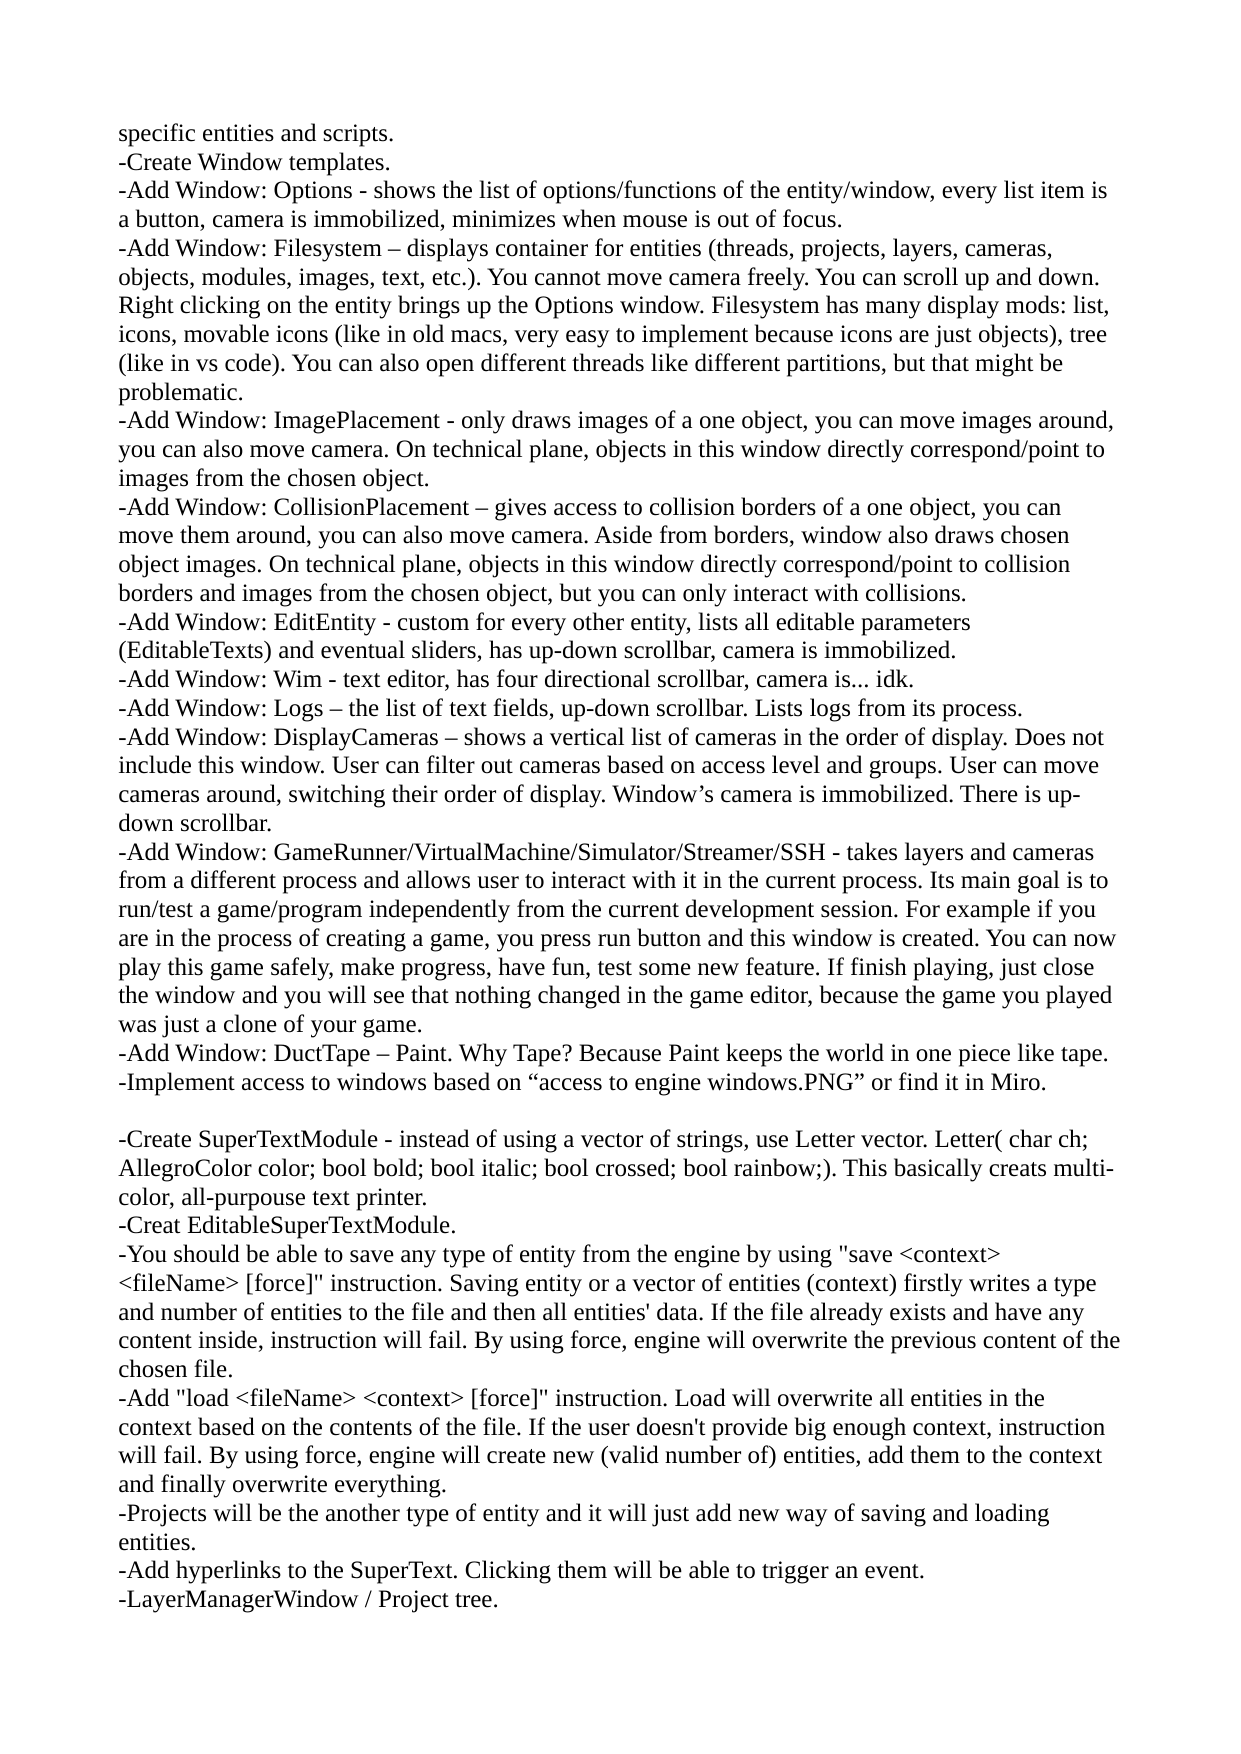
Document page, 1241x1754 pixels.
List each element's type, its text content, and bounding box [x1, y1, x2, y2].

text -Add Window: DisplayCameras – shows a vertical list of cameras in the order of display. Does not include this window. User can filter out cameras based on access level and groups. User can move cameras around, switching their order of display. Window’s camera is immobilized. There is up-down scrollbar. [118, 722, 1122, 837]
text -You should be able to save any type of entity from the engine by using "save <context> <fileName> [force]" instruction. Saving entity or a vector of entities (context) firstly writes a type and number of entities to the file and then all entities' data. If the file already exists and have any content inside, instruction will fail. By using force, engine will overwrite the previous content of the chosen file. [118, 1239, 1122, 1383]
text -Add Window: Logs – the list of text fields, up-down scrollbar. Lists logs from its process. [118, 693, 1122, 722]
text -Add Window: Filesystem – displays container for entities (threads, projects, layers, cameras, objects, modules, images, text, etc.). You cannot move camera freely. You can scroll up and down. Right clicking on the entity brings up the Options window. Filesystem has many display mods: list, icons, movable icons (like in old macs, very easy to implement because icons are just objects), tree (like in vs code). You can also open different threads like different partitions, but that might be problematic. [118, 233, 1122, 406]
text -Add Window: EditEntity - custom for every other entity, lists all editable parameters (EditableTexts) and eventual sliders, has up-down scrollbar, camera is immobilized. [118, 607, 1122, 664]
text -Add Window: CollisionPlacement – gives access to collision borders of a one object, you can move them around, you can also move camera. Aside from borders, window also draws chosen object images. On technical plane, objects in this window directly correspond/point to collision borders and images from the chosen object, but you can only interact with collisions. [118, 492, 1122, 607]
text -Add "load <fileName> <context> [force]" instruction. Load will overwrite all entities in the context based on the contents of the file. If the user doesn't provide big enough context, instruction will fail. By using force, engine will create new (valid number of) entities, add them to the context and finally overwrite everything. [118, 1383, 1122, 1498]
text -Create SuperTextModule - instead of using a vector of strings, use Letter vector. Letter( char ch; AllegroColor color; bool bold; bool italic; bool crossed; bool rainbow;). This basically creats multi-color, all-purpouse text printer. [118, 1124, 1122, 1211]
text specific entities and scripts. [118, 118, 1122, 147]
text -Add hyperlinks to the SuperText. Clicking them will be able to trigger an event. [118, 1556, 1122, 1584]
text -Add Window: ImagePlacement - only draws images of a one object, you can move images around, you can also move camera. On technical plane, objects in this window directly correspond/point to images from the chosen object. [118, 406, 1122, 492]
text -Add Window: Options - shows the list of options/functions of the entity/window, every list item is a button, camera is immobilized, minimizes when mouse is out of focus. [118, 176, 1122, 233]
text -Add Window: GameRunner/VirtualMachine/Simulator/Streamer/SSH - takes layers and cameras from a different process and allows user to interact with it in the current process. Its main goal is to run/test a game/program independently from the current development session. For example if you are in the process of creating a game, you press run button and this window is created. You can now play this game safely, make progress, have fun, test some new feature. If finish playing, just close the window and you will see that nothing changed in the game editor, because the game you played was just a clone of your game. [118, 837, 1122, 1038]
text -Creat EditableSuperTextModule. [118, 1211, 1122, 1239]
text -Implement access to windows based on “access to engine windows.PNG” or find it in Miro. [118, 1067, 1122, 1096]
text -Add Window: Wim - text editor, has four directional scrollbar, camera is... idk. [118, 664, 1122, 693]
text -Projects will be the another type of entity and it will just add new way of saving and loading entities. [118, 1498, 1122, 1556]
text -LayerManagerWindow / Project tree. [118, 1584, 1122, 1613]
text -Create Window templates. [118, 147, 1122, 176]
text -Add Window: DuctTape – Paint. Why Tape? Because Paint keeps the world in one piece like tape. [118, 1038, 1122, 1067]
